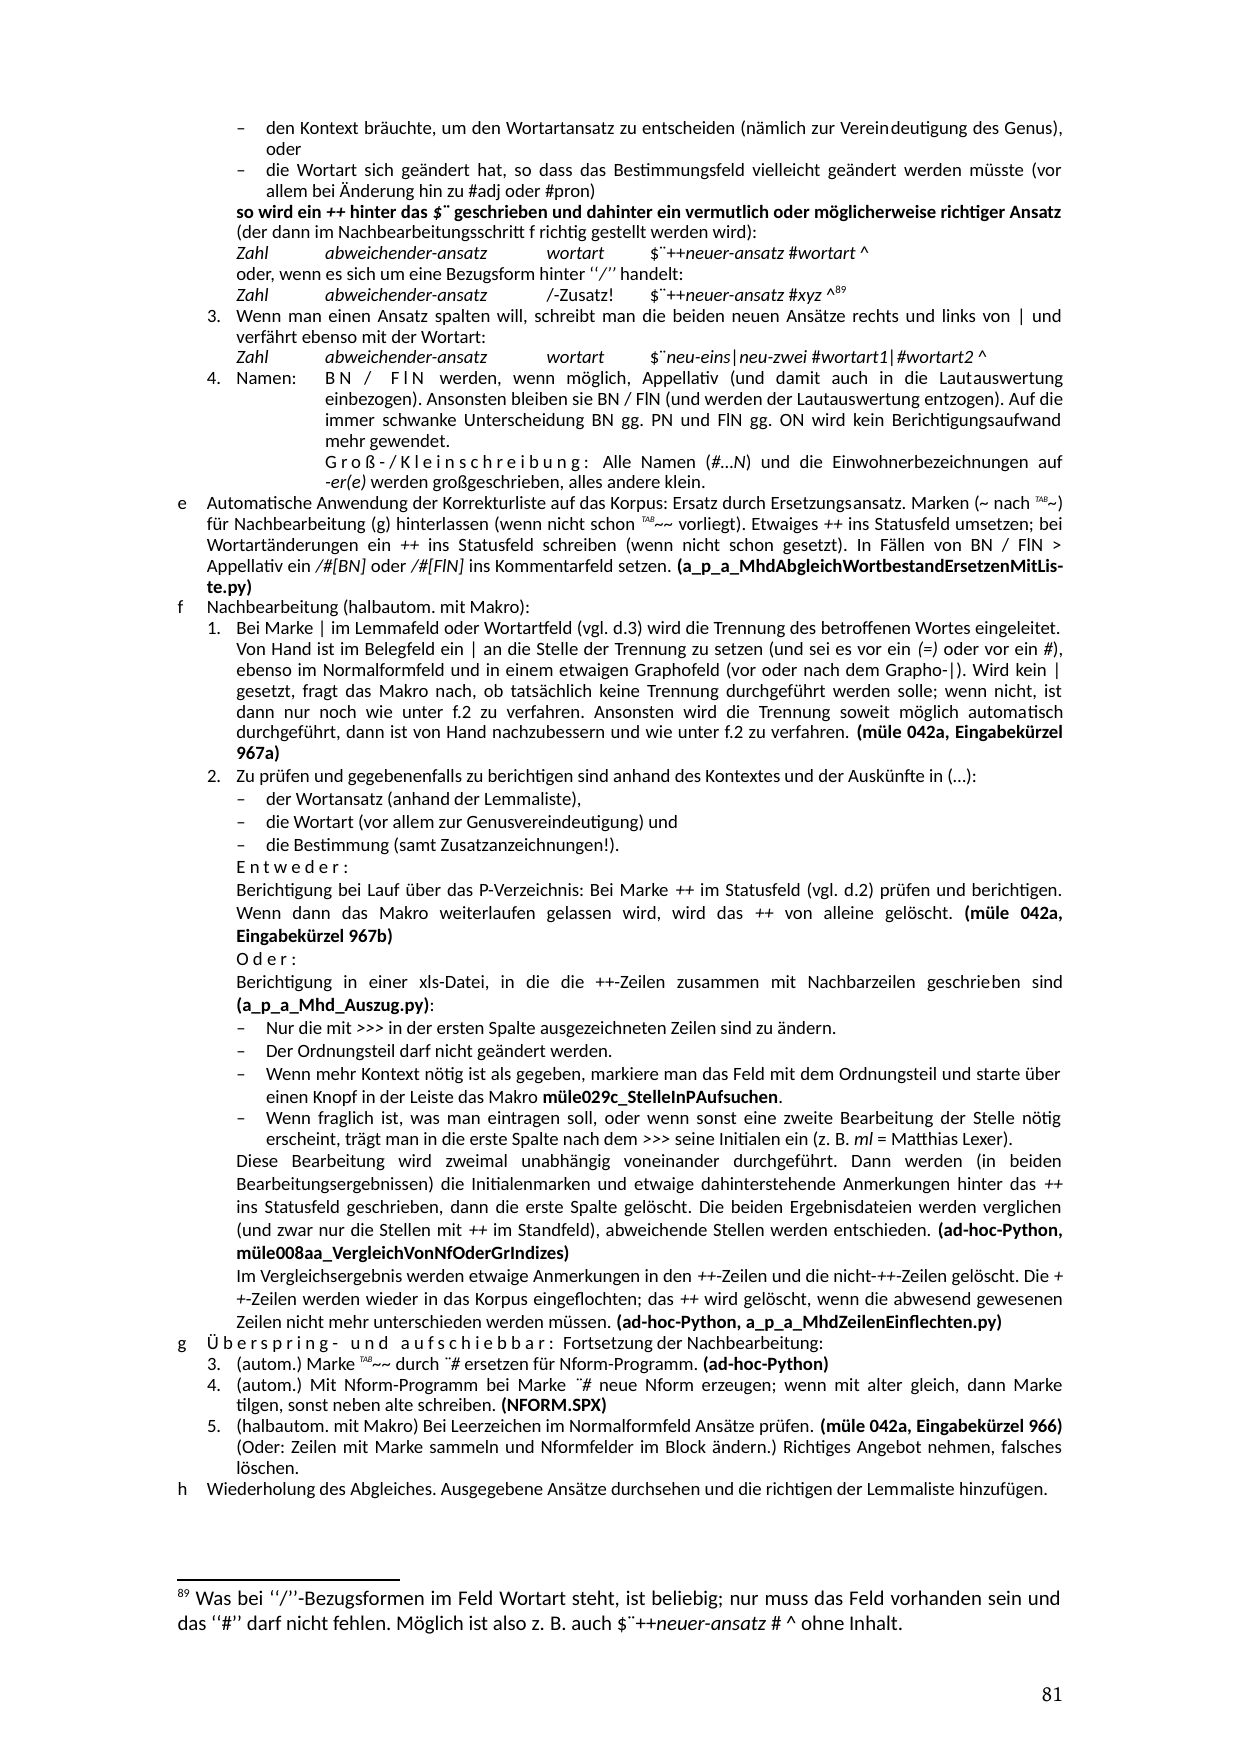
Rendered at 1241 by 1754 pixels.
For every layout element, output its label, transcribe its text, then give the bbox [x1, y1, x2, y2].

text Diese Bearbeitung wird zweimal unabhängig voneinander durchgeführt. Dann werden (in beiden Bearbeitungsergebnissen) die Initialenmarken und etwaige dahinterstehende Anmerkungen hinter das ++ ins Statusfeld geschrieben, dann die erste Spalte gelöscht. Die beiden Ergebnisdateien werden verglichen (und zwar nur die Stellen mit ++ im Standfeld), abweichende Stellen werden entschieden. (ad-hoc-Python, müle008aa​_​Ver­gleichVonNfO­derGr​In­di­zes) [236, 1149, 1063, 1264]
text 4. (autom.) Mit Nform-Programm bei Marke ¨# neue Nform erzeugen; wenn mit alter gleich, dann Marke tilgen, sonst neben alte schreiben. (NFORM.SPX) [207, 1374, 1063, 1416]
text 2. Zu prüfen und gegebenenfalls zu berichtigen sind anhand des Kontextes und der Auskünfte in (…): [207, 764, 1063, 787]
text oder, wenn es sich um eine Bezugsform hinter ‘‘/’’ handelt: [236, 264, 1063, 285]
text 3. Wenn man einen Ansatz spalten will, schreibt man die beiden neuen Ansätze rechts und links von | und verfährt ebenso mit der Wortart: [207, 306, 1063, 347]
text Zahl abweichender-ansatz /-Zusatz! $¨++neuer-ansatz #xyz ^ [236, 285, 1063, 306]
text – Der Ordnungsteil darf nicht geändert werden. [236, 1039, 1063, 1062]
text Entweder: [236, 856, 1063, 878]
text g Überspring- und aufschiebbar: Fortsetzung der Nachbearbeitung: [177, 1333, 1063, 1353]
text Oder: [236, 947, 1063, 970]
text Berichtigung in einer xls-Datei, in die die ++-Zeilen zusammen mit Nachbarzeilen geschrie­ben sind (a_p_a_Mhd_Auszug.py): [236, 970, 1063, 1016]
text e Automatische Anwendung der Korrekturliste auf das Korpus: Ersatz durch Ersetzungs­ansatz. Marken (~ nach tab~) für Nachbearbeitung (g) hinterlassen (wenn nicht schon tab~~ vorliegt). Etwaiges ++ ins Statusfeld umsetzen; bei Wortartänderungen ein ++ ins Statusfeld schreiben (wenn nicht schon gesetzt). In Fällen von BN / FlN > Appellativ ein /#[BN] oder /#[FlN] ins Kommentarfeld setzen. (a_p_a_MhdAbgleich​Wort­be­standErsetzen­Mit­Lis­te.py) [177, 493, 1063, 597]
text h Wiederholung des Abgleiches. Ausgegebene Ansätze durchsehen und die richtigen der Lem­maliste hinzufügen. [177, 1478, 1063, 1499]
text Was bei ‘‘/’’-Bezugsformen im Feld Wortart steht, ist beliebig; nur muss das Feld vorhanden sein und das ‘‘#’’ darf nicht fehlen. Möglich ist also z. B. auch $¨++neuer-ansatz # ^ ohne Inhalt. [177, 1586, 1063, 1636]
text – die Wortart (vor allem zur Genusvereindeutigung) und [236, 810, 1063, 833]
text Zahl abweichender-ansatz wortart $¨++neuer-ansatz #wortart ^ [236, 243, 1063, 264]
text Berichtigung bei Lauf über das P-Verzeichnis: Bei Marke ++ im Statusfeld (vgl. d.2) prüfen und berichtigen. Wenn dann das Makro weiterlaufen gelassen wird, wird das ++ von alleine gelöscht. (müle 042a, Eingabekürzel 967b) [236, 878, 1063, 947]
text – Nur die mit >>> in der ersten Spalte ausgezeichneten Zeilen sind zu ändern. [236, 1016, 1063, 1039]
text f Nachbearbeitung (halbautom. mit Makro): [177, 597, 1063, 618]
text Groß-/Klein­schreibung: Alle Namen (#…N) und die Einwohnerbezeichnungen auf ‑er(e) werden großgeschrieben, alles andere klein. [325, 451, 1063, 493]
text Zahl abweichender-ansatz wortart $¨neu-eins|neu-zwei #wortart1|#wortart2 ^ [236, 347, 1078, 368]
text – Wenn fraglich ist, was man eintragen soll, oder wenn sonst eine zweite Bearbeitung der Stelle nötig erscheint, trägt man in die erste Spalte nach dem >>> seine Initialen ein (z. B. ml = Matthias Lexer). [236, 1108, 1063, 1149]
text 1. Bei Marke | im Lemmafeld oder Wortartfeld (vgl. d.3) wird die Trennung des betroffenen Wortes eingeleitet. Von Hand ist im Belegfeld ein | an die Stelle der Trennung zu setzen (und sei es vor ein (=) oder vor ein #), ebenso im Normalformfeld und in einem etwaigen Graphofeld (vor oder nach dem Grapho-|). Wird kein | gesetzt, fragt das Makro nach, ob tatsächlich keine Trennung durchgeführt werden solle; wenn nicht, ist dann nur noch wie unter f.2 zu verfahren. Ansonsten wird die Trennung soweit möglich automa­tisch durchgeführt, dann ist von Hand nachzubessern und wie unter f.2 zu verfahren. (müle 042a, Eingabekürzel 967a) [207, 618, 1063, 764]
text – Wenn mehr Kontext nötig ist als gegeben, markiere man das Feld mit dem Ordnungsteil und starte über einen Knopf in der Leiste das Makro müle029c_​Stel­leInP​Auf­suchen. [236, 1062, 1063, 1108]
text so wird ein ++ hinter das $¨ geschrieben und dahinter ein vermutlich oder möglicherweise richtiger Ansatz (der dann im Nachbearbeitungsschritt f richtig gestellt werden wird): [236, 201, 1063, 243]
text – die Bestimmung (samt Zusatzanzeichnungen!). [236, 833, 1063, 856]
text Im Vergleichsergebnis werden etwaige Anmerkungen in den ++-Zeilen und die nicht-++-Zeilen gelöscht. Die ++-Zeilen werden wieder in das Korpus eingeflochten; das ++ wird gelöscht, wenn die abwesend gewesenen Zeilen nicht mehr unterschieden werden müssen. (ad-hoc-Python, a_p_a_MhdZeilenEinflechten.py) [236, 1264, 1063, 1333]
text 4. Namen: BN / FlN werden, wenn möglich, Appellativ (und damit auch in die Laut­aus­wer­tung einbezogen). Ansonsten bleiben sie BN / FlN (und werden der Lautaus­wer­tung entzogen). Auf die immer schwanke Unterscheidung BN gg. PN und FlN gg. ON wird kein Berichtigungsaufwand mehr gewendet. [207, 368, 1063, 451]
text – den Kontext bräuchte, um den Wortartansatz zu entscheiden (nämlich zur Verein­deutigung des Genus), oder [236, 118, 1063, 160]
text – der Wortansatz (anhand der Lemmaliste), [236, 787, 1063, 810]
text 3. (autom.) Marke tab~~ durch ¨# ersetzen für Nform-Programm. (ad-hoc-Python) [207, 1353, 1063, 1374]
text – die Wortart sich geändert hat, so dass das Bestimmungsfeld vielleicht geändert werden müsste (vor allem bei Änderung hin zu #adj oder #pron) [236, 160, 1063, 201]
text 5. (halbautom. mit Makro) Bei Leerzeichen im Normalformfeld Ansätze prüfen. (müle 042a, Eingabekürzel 966) (Oder: Zeilen mit Marke sammeln und Nformfelder im Block ändern.) Richtiges Angebot nehmen, falsches löschen. [207, 1416, 1063, 1478]
